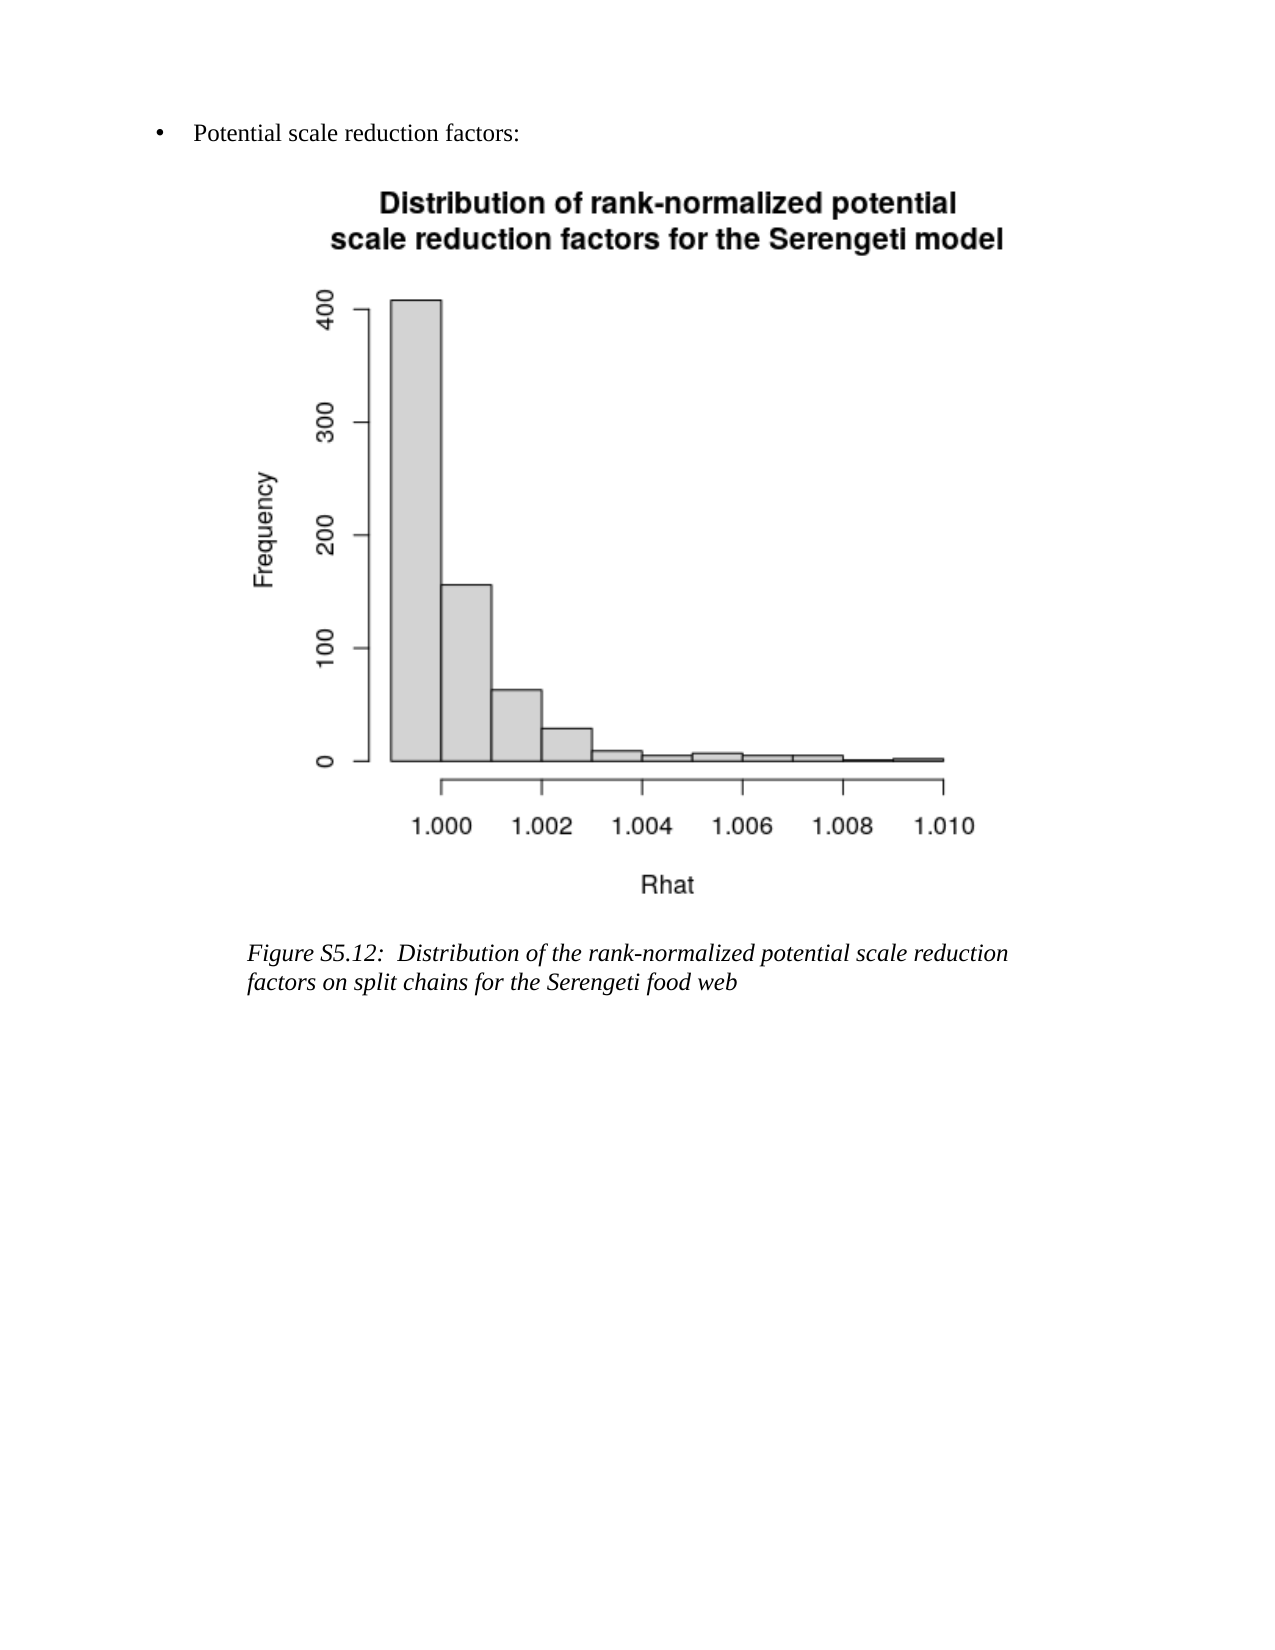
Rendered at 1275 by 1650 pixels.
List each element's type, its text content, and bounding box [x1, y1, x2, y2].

picture [246, 159, 1029, 933]
text Figure S5.12: Distribution of the rank-normalized potential scale reduction factors on split chains for the Serengeti food web [247, 933, 1028, 996]
list Potential scale reduction factors: [156, 118, 1157, 147]
